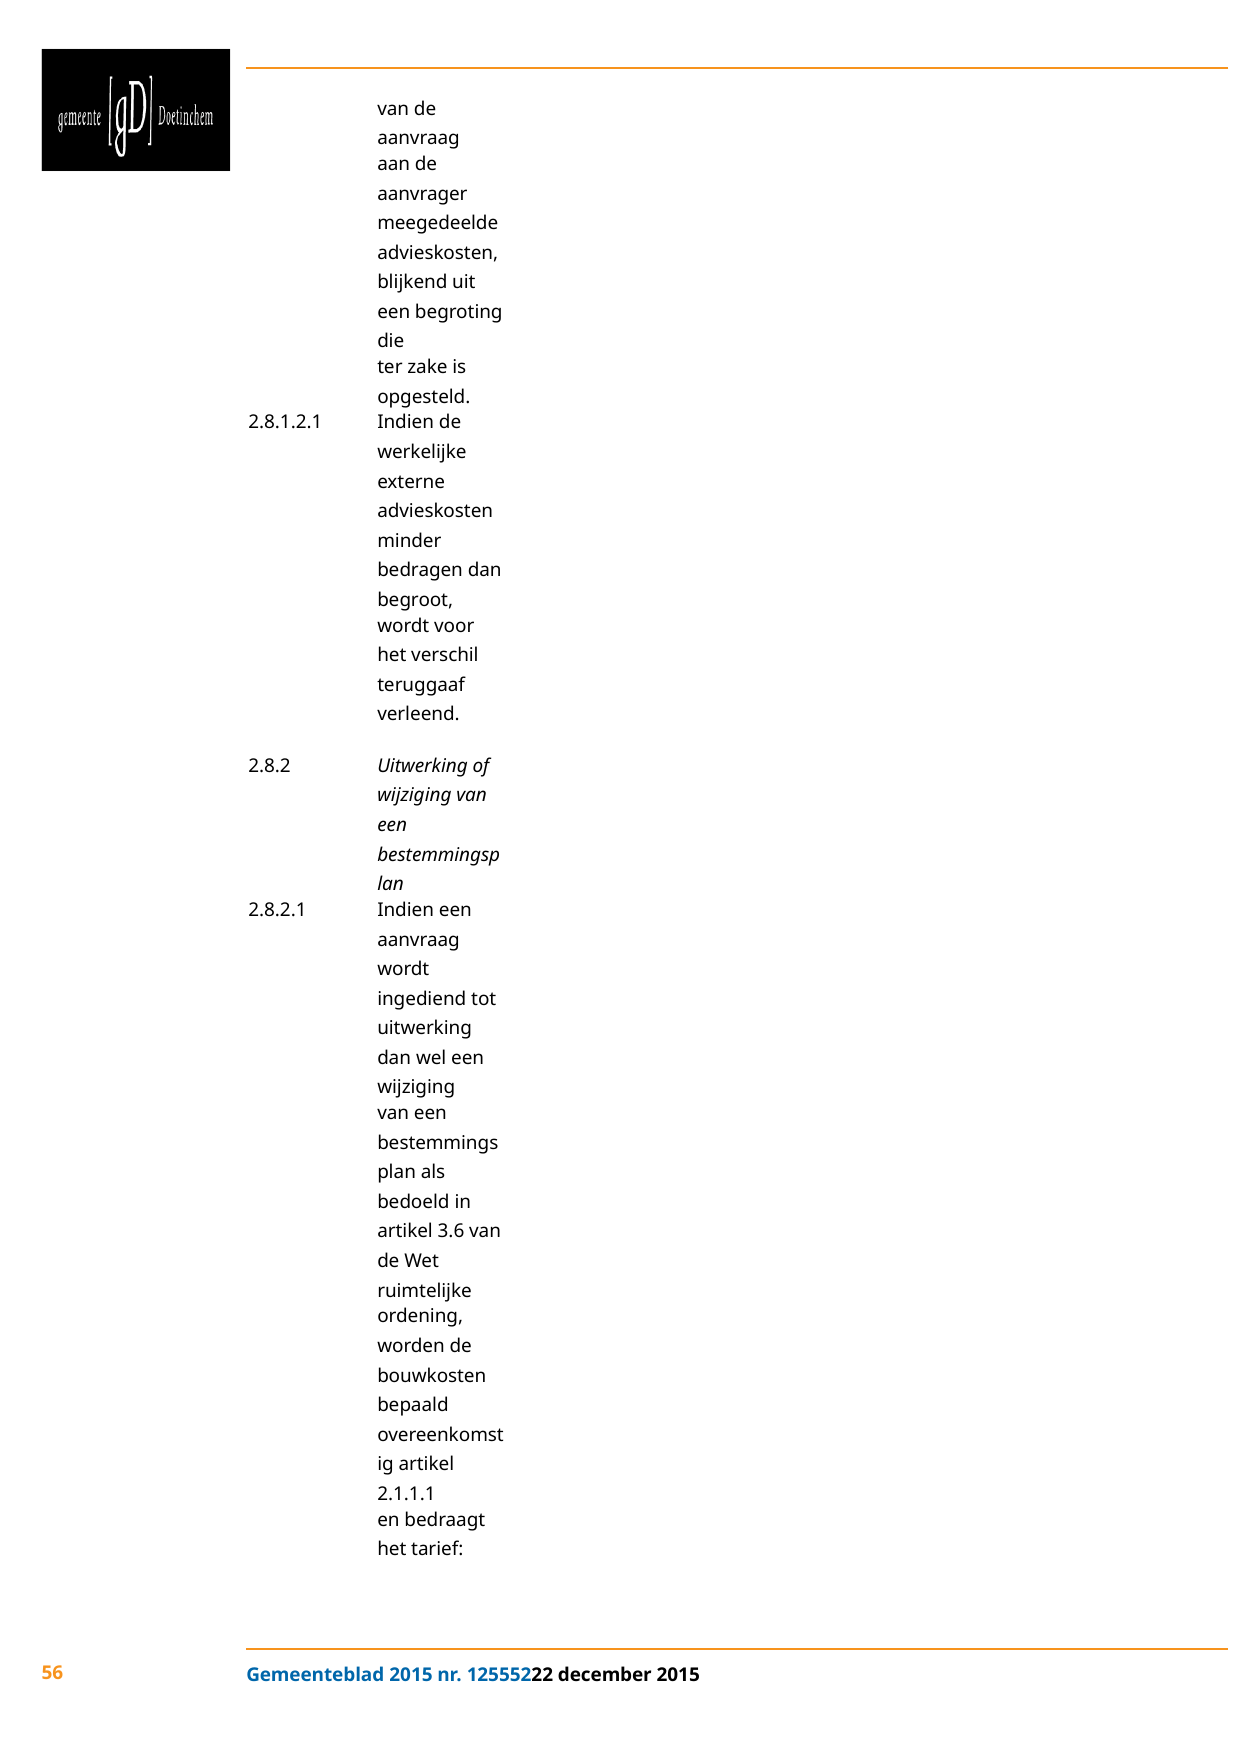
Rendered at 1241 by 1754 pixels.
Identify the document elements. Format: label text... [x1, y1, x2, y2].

table_cell [248, 1099, 377, 1303]
table_cell [506, 95, 635, 150]
table_cell 2.8.2.1 [248, 896, 377, 1099]
table_cell Indien de werkelijke externe advieskosten minder bedragen dan begroot, [377, 409, 506, 612]
table_cell [506, 150, 635, 353]
table_cell [1023, 1099, 1152, 1303]
table_cell [635, 752, 764, 896]
table_cell [894, 1561, 1022, 1587]
table_cell [764, 353, 893, 409]
table_cell [894, 95, 1022, 150]
table_cell [506, 1561, 635, 1587]
table_cell aan de aanvrager meegedeelde advieskosten, blijkend uit een begroting die [377, 150, 506, 353]
table_cell [894, 1099, 1022, 1303]
table_cell [248, 1561, 377, 1587]
table_cell [764, 95, 893, 150]
table_cell [764, 409, 893, 612]
table_cell [764, 1099, 893, 1303]
table_cell [506, 353, 635, 409]
table_cell [635, 1099, 764, 1303]
table_cell [1023, 726, 1152, 752]
table_cell [1023, 612, 1152, 726]
table_cell [1023, 1506, 1152, 1561]
table_cell [506, 409, 635, 612]
table_cell [635, 150, 764, 353]
picture [41, 47, 231, 172]
table_cell [764, 752, 893, 896]
table_cell [1023, 353, 1152, 409]
table_cell [635, 612, 764, 726]
table_cell [248, 726, 377, 752]
table_cell [506, 1099, 635, 1303]
table_cell [1023, 896, 1152, 1099]
table_cell [1023, 1561, 1152, 1587]
table_cell [764, 612, 893, 726]
table_cell [894, 1506, 1022, 1561]
table_cell [764, 1561, 893, 1587]
table_cell van de aanvraag [377, 95, 506, 150]
table_cell [894, 353, 1022, 409]
table_cell [894, 896, 1022, 1099]
table_cell [764, 896, 893, 1099]
table_cell [506, 1303, 635, 1506]
table_cell [506, 1506, 635, 1561]
table_cell [635, 1561, 764, 1587]
table_cell [635, 1303, 764, 1506]
table_cell [248, 1303, 377, 1506]
table_cell [377, 1561, 506, 1587]
table_cell [1023, 409, 1152, 612]
table_cell [894, 612, 1022, 726]
table_cell 2.8.2 [248, 752, 377, 896]
table_cell [894, 150, 1022, 353]
table_cell [248, 612, 377, 726]
table_cell [894, 1303, 1022, 1506]
table_cell en bedraagt het tarief: [377, 1506, 506, 1561]
table_cell Indien een aanvraag wordt ingediend tot uitwerking dan wel een wijziging [377, 896, 506, 1099]
table_cell [635, 896, 764, 1099]
table_cell [506, 896, 635, 1099]
table_cell [248, 95, 377, 150]
table_cell [764, 726, 893, 752]
table_cell [377, 726, 506, 752]
table_cell [764, 1303, 893, 1506]
table_cell [1023, 150, 1152, 353]
table_cell [248, 150, 377, 353]
table_cell [894, 752, 1022, 896]
table_cell [635, 95, 764, 150]
table_cell Uitwerking of wijziging van een bestemmingsplan [377, 752, 506, 896]
table_cell [764, 1506, 893, 1561]
table_cell [635, 353, 764, 409]
table_cell [506, 612, 635, 726]
table_cell [635, 726, 764, 752]
table_cell wordt voor het verschil teruggaaf verleend. [377, 612, 506, 726]
table_cell [248, 1506, 377, 1561]
table_cell ter zake is opgesteld. [377, 353, 506, 409]
table_cell [635, 409, 764, 612]
table_cell [248, 353, 377, 409]
table_cell [894, 409, 1022, 612]
table_cell [506, 726, 635, 752]
table_cell van een bestemmingsplan als bedoeld in artikel 3.6 van de Wet ruimtelijke [377, 1099, 506, 1303]
table_cell 2.8.1.2.1 [248, 409, 377, 612]
table_cell [635, 1506, 764, 1561]
table_cell [1023, 1303, 1152, 1506]
table_cell [1023, 752, 1152, 896]
table_cell [1023, 95, 1152, 150]
table_cell ordening, worden de bouwkosten bepaald overeenkomstig artikel 2.1.1.1 [377, 1303, 506, 1506]
table_cell [894, 726, 1022, 752]
table_cell [764, 150, 893, 353]
table_cell [506, 752, 635, 896]
